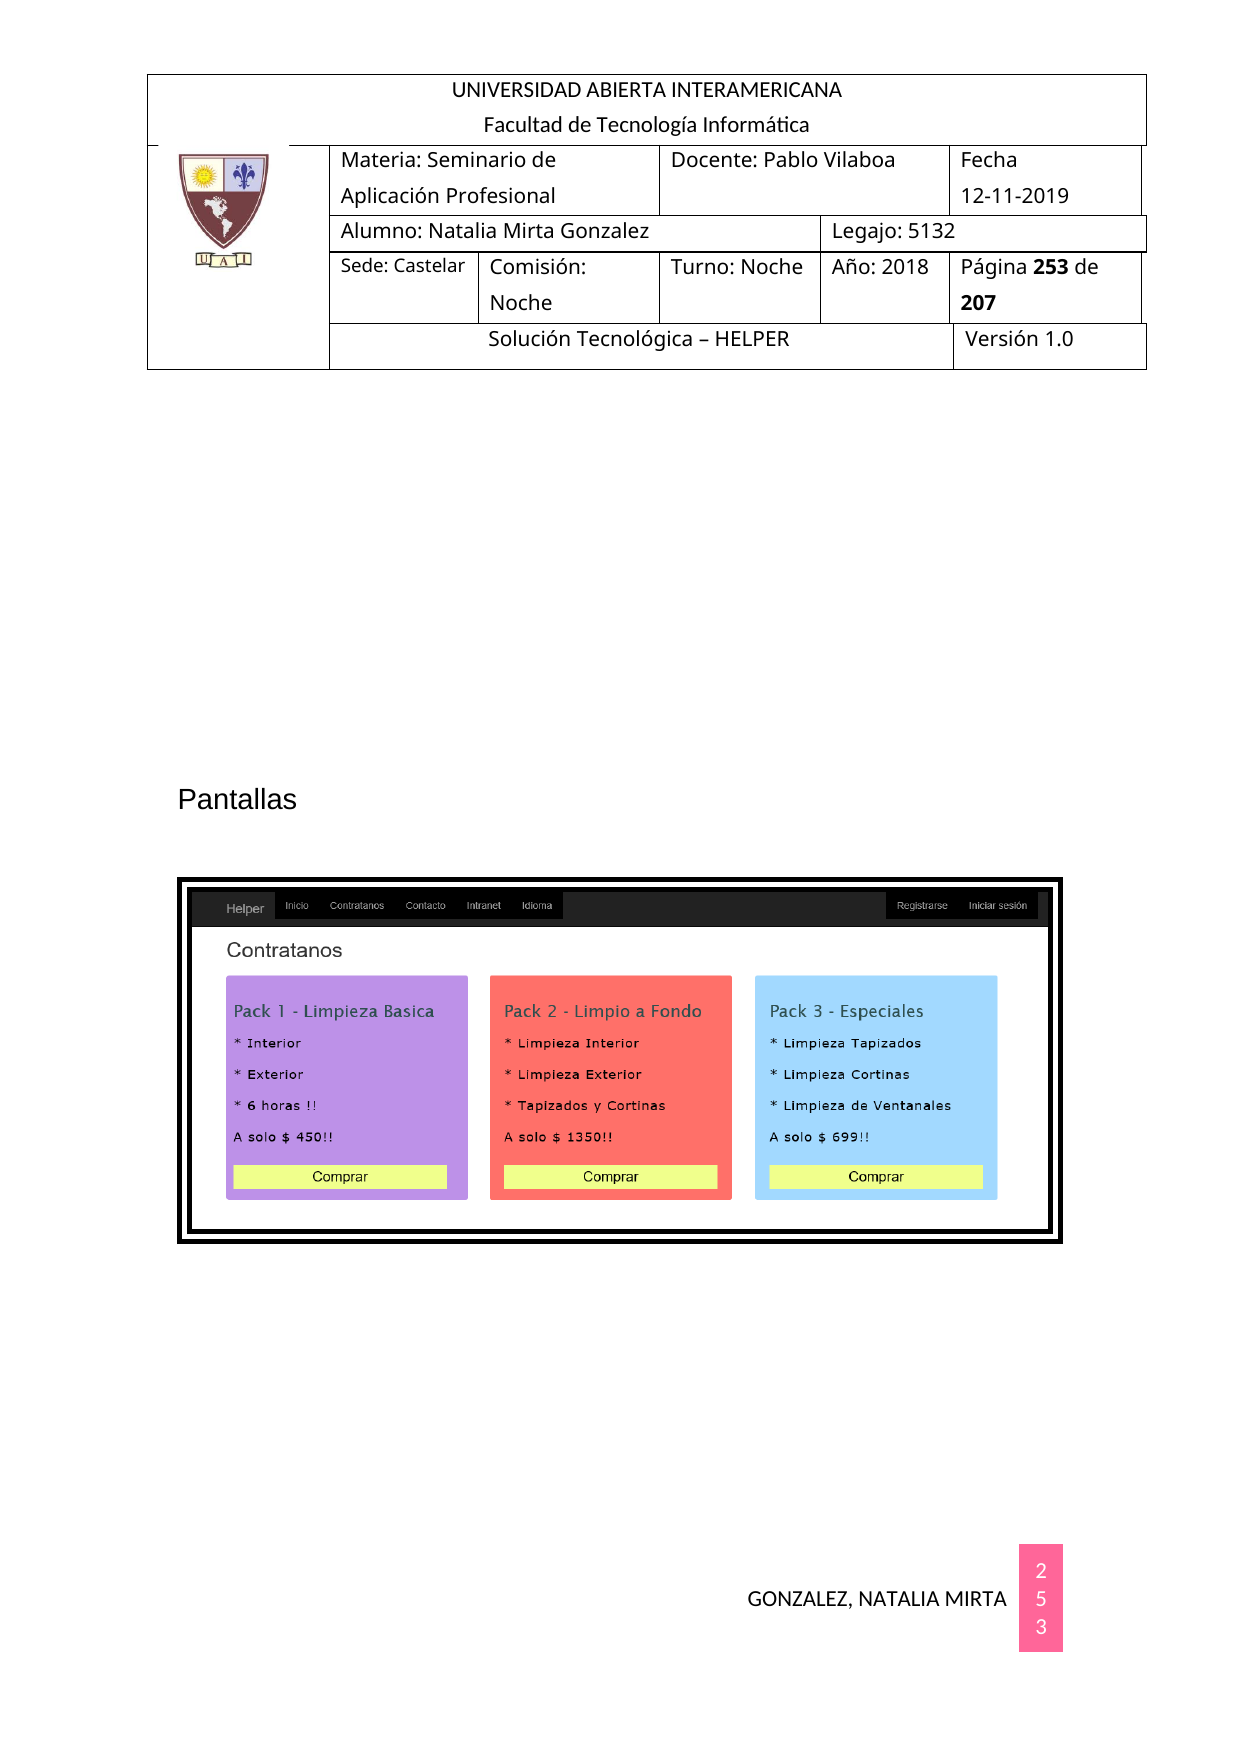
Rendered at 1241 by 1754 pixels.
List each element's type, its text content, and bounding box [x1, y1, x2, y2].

text Pantallas [177, 782, 1063, 816]
